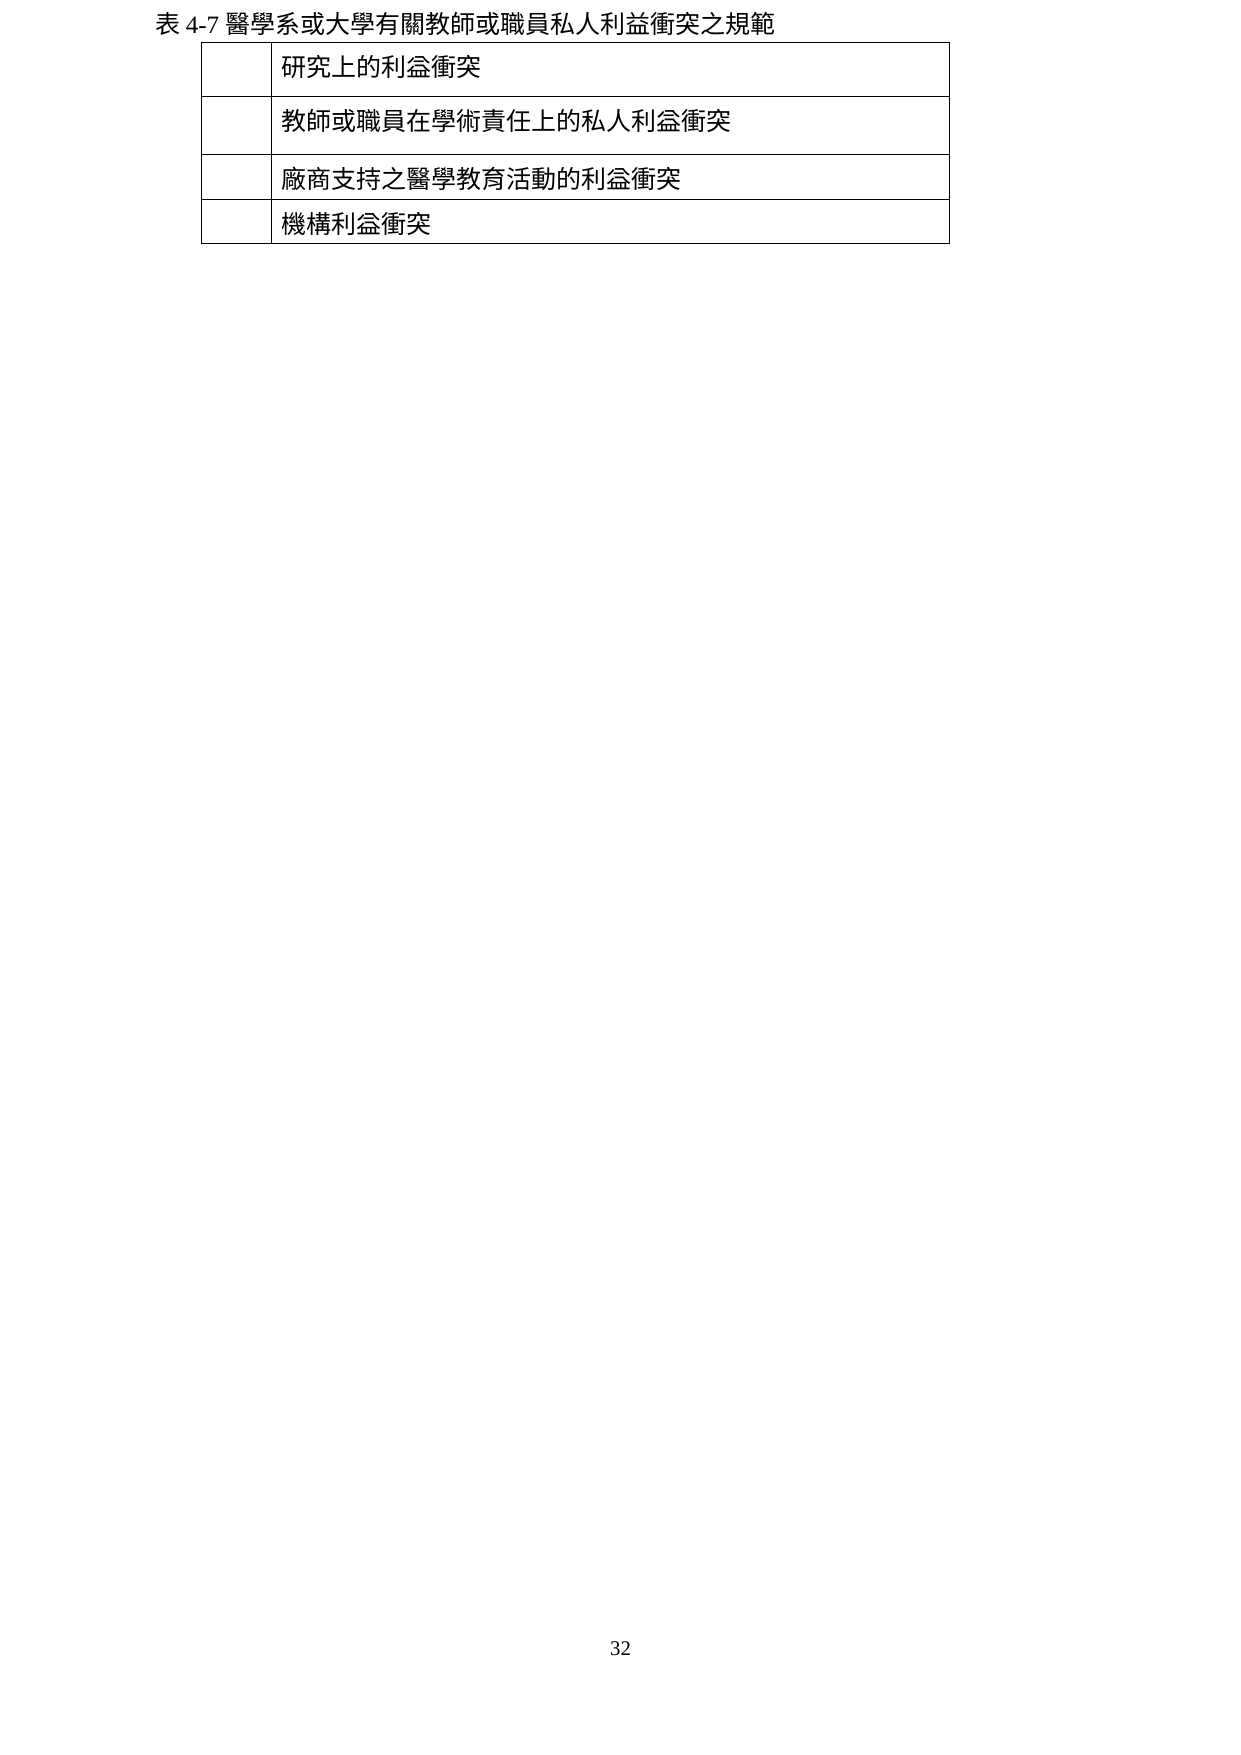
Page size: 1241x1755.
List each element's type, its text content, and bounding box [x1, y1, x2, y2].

table_cell 機構利益衝突 [272, 200, 949, 243]
text 表4-7 醫學系或大學有關教師或職員私人利益衝突之規範 [118, 0, 1122, 42]
table_header 研究上的利益衝突 [272, 43, 949, 96]
table_cell [202, 155, 271, 199]
table_cell 教師或職員在學術責任上的私人利益衝突 [272, 97, 949, 154]
table_cell 廠商支持之醫學教育活動的利益衝突 [272, 155, 949, 199]
table_cell [202, 200, 271, 243]
table_header [202, 43, 271, 96]
table_cell [202, 97, 271, 154]
